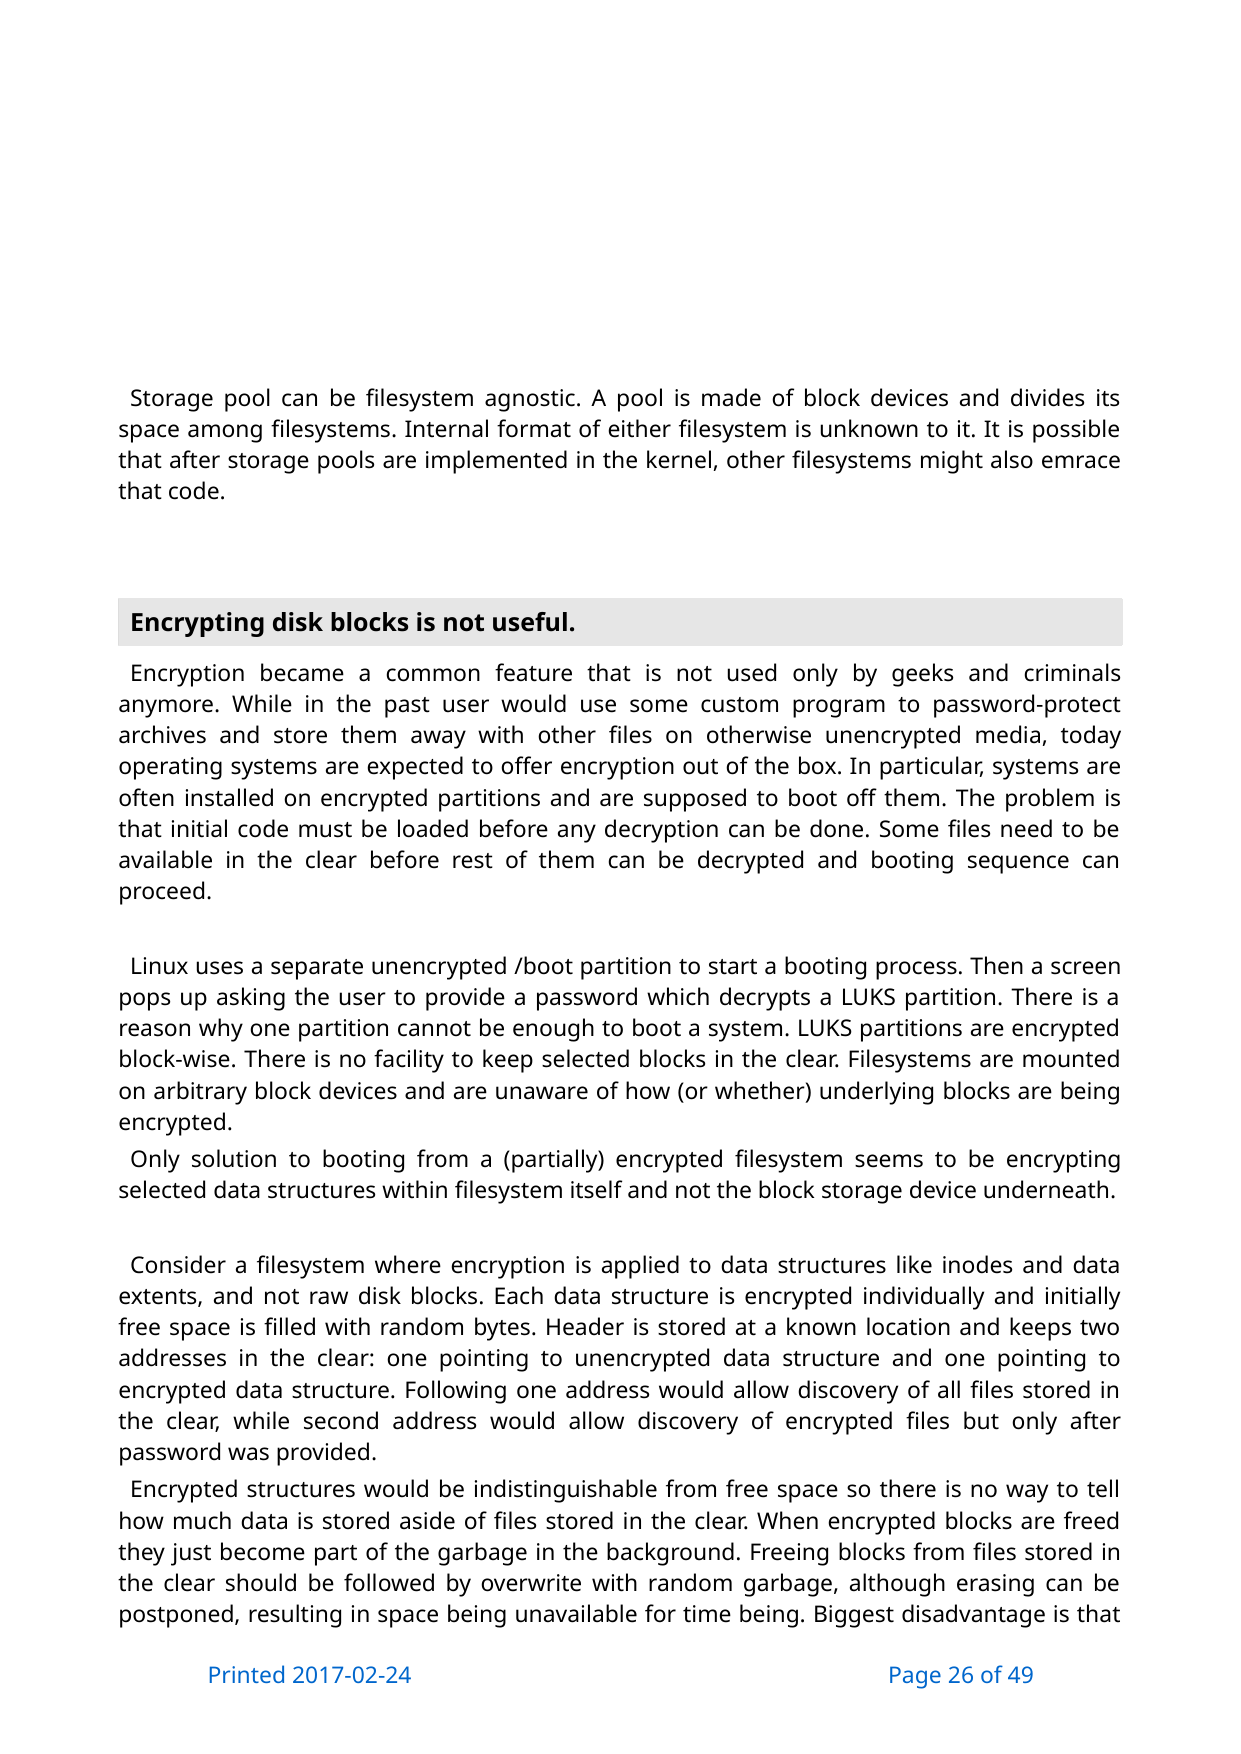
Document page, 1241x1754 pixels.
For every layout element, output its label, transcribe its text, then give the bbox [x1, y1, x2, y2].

subtitle Encrypting disk blocks is not useful. [119, 600, 1122, 645]
text Only solution to booting from a (partially) encrypted filesystem seems to be encrypting selected data structures within filesystem itself and not the block storage device underneath. [118, 1143, 1122, 1206]
text Encryption became a common feature that is not used only by geeks and criminals anymore. While in the past user would use some custom program to password-protect archives and store them away with other files on otherwise unencrypted media, today operating systems are expected to offer encryption out of the box. In particular, systems are often installed on encrypted partitions and are supposed to boot off them. The problem is that initial code must be loaded before any decryption can be done. Some files need to be available in the clear before rest of them can be decrypted and booting sequence can proceed. [118, 656, 1122, 906]
text Storage pool can be filesystem agnostic. A pool is made of block devices and divides its space among filesystems. Internal format of either filesystem is unknown to it. It is possible that after storage pools are implemented in the kernel, other filesystems might also emrace that code. [118, 381, 1122, 506]
text Linux uses a separate unencrypted /boot partition to start a booting process. Then a screen pops up asking the user to provide a password which decrypts a LUKS partition. There is a reason why one partition cannot be enough to boot a system. LUKS partitions are encrypted block-wise. There is no facility to keep selected blocks in the clear. Filesystems are mounted on arbitrary block devices and are unaware of how (or whether) underlying blocks are being encrypted. [118, 949, 1122, 1137]
text Consider a filesystem where encryption is applied to data structures like inodes and data extents, and not raw disk blocks. Each data structure is encrypted individually and initially free space is filled with random bytes. Header is stored at a known location and keeps two addresses in the clear: one pointing to unencrypted data structure and one pointing to encrypted data structure. Following one address would allow discovery of all files stored in the clear, while second address would allow discovery of encrypted files but only after password was provided. [118, 1249, 1122, 1467]
text Encrypted structures would be indistinguishable from free space so there is no way to tell how much data is stored aside of files stored in the clear. When encrypted blocks are freed they just become part of the garbage in the background. Freeing blocks from files stored in the clear should be followed by overwrite with random garbage, although erasing can be postponed, resulting in space being unavailable for time being. Biggest disadvantage is that [118, 1473, 1122, 1629]
